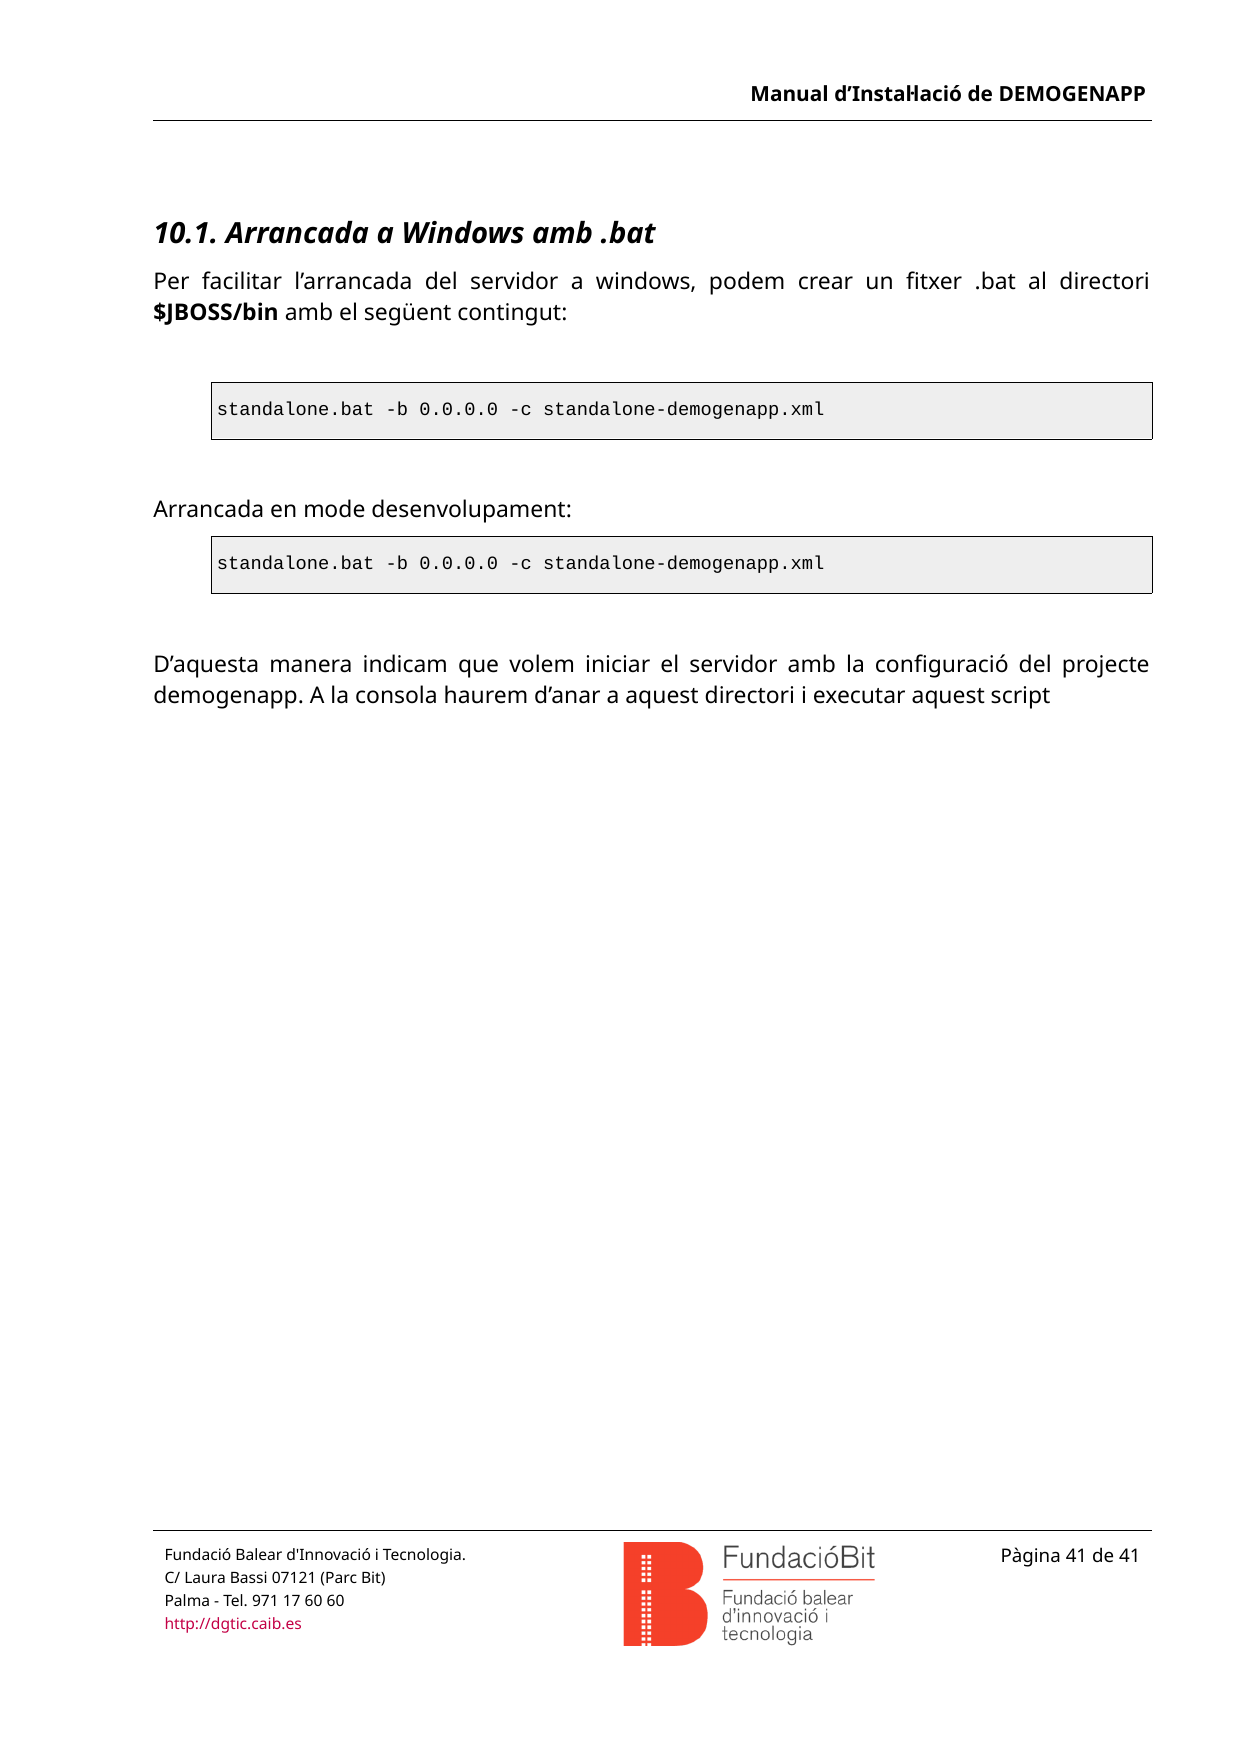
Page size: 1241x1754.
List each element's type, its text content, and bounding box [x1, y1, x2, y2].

picture [623, 1542, 875, 1646]
subtitle Arrancada a Windows amb .bat [153, 213, 1152, 252]
table_header standalone.bat -b 0.0.0.0 -c standalone-demogenapp.xml [212, 537, 1152, 593]
text D’aquesta manera indicam que volem iniciar el servidor amb la configuració del projecte demogenapp. A la consola haurem d’anar a aquest directori i executar aquest script [153, 648, 1152, 710]
text Per facilitar l’arrancada del servidor a windows, podem crear un fitxer .bat al directori $JBOSS/bin amb el següent contingut: [153, 265, 1152, 327]
table_header standalone.bat -b 0.0.0.0 -c standalone-demogenapp.xml [212, 383, 1152, 438]
text Arrancada en mode desenvolupament: [153, 493, 1152, 525]
